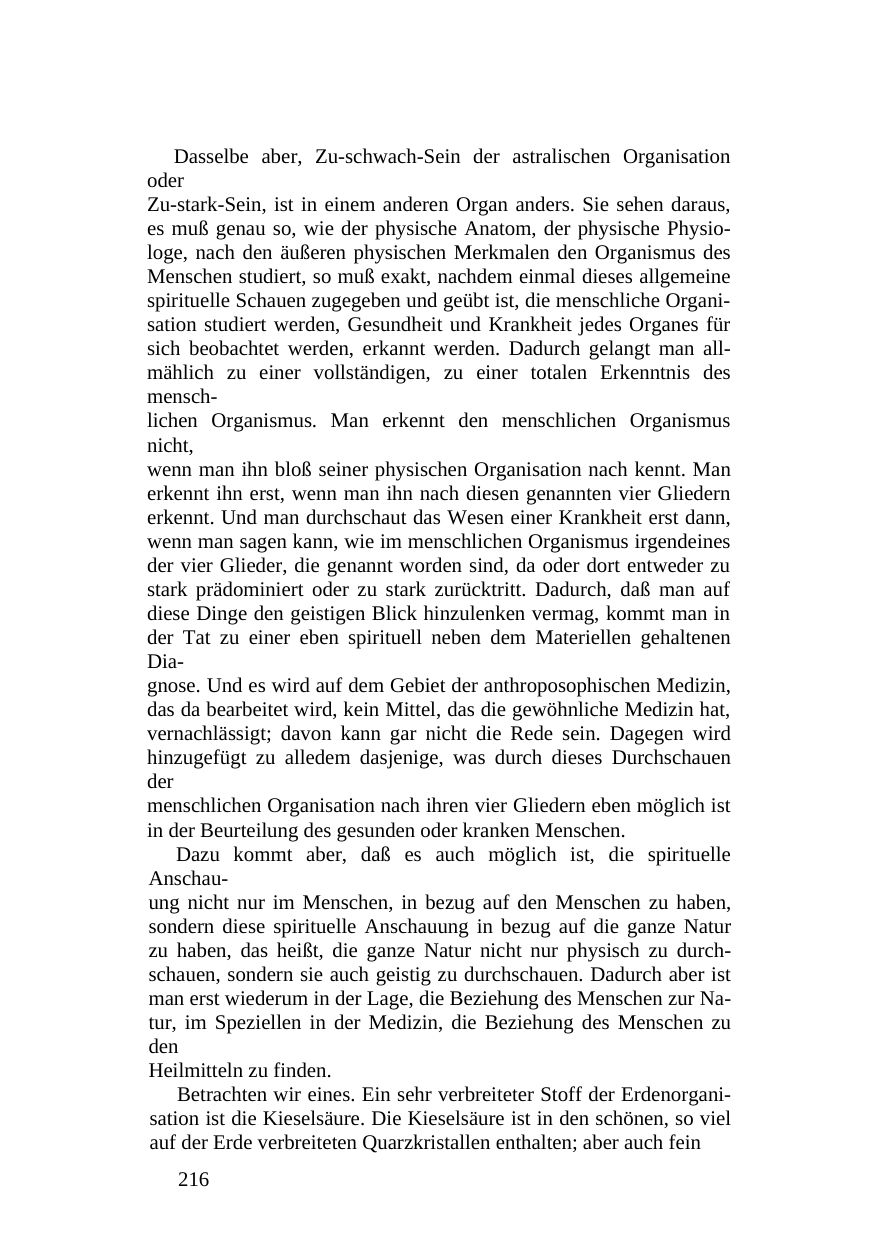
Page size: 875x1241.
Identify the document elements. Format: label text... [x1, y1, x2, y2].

text Dasselbe aber, Zu-schwach-Sein der astralischen Organisation oder Zu-stark-Sein, ist in einem anderen Organ anders. Sie sehen daraus, es muß genau so, wie der physische Anatom, der physische Physio- loge, nach den äußeren physischen Merkmalen den Organismus des Menschen studiert, so muß exakt, nachdem einmal dieses allgemeine spirituelle Schauen zugegeben und geübt ist, die menschliche Organi- sation studiert werden, Gesundheit und Krankheit jedes Organes für sich beobachtet werden, erkannt werden. Dadurch gelangt man all- mählich zu einer vollständigen, zu einer totalen Erkenntnis des mensch- lichen Organismus. Man erkennt den menschlichen Organismus nicht, wenn man ihn bloß seiner physischen Organisation nach kennt. Man erkennt ihn erst, wenn man ihn nach diesen genannten vier Gliedern erkennt. Und man durchschaut das Wesen einer Krankheit erst dann, wenn man sagen kann, wie im menschlichen Organismus irgendeines der vier Glieder, die genannt worden sind, da oder dort entweder zu stark prädominiert oder zu stark zurücktritt. Dadurch, daß man auf diese Dinge den geistigen Blick hinzulenken vermag, kommt man in der Tat zu einer eben spirituell neben dem Materiellen gehaltenen Dia- gnose. Und es wird auf dem Gebiet der anthroposophischen Medizin, das da bearbeitet wird, kein Mittel, das die gewöhnliche Medizin hat, vernachlässigt; davon kann gar nicht die Rede sein. Dagegen wird hinzugefügt zu alledem dasjenige, was durch dieses Durchschauen der menschlichen Organisation nach ihren vier Gliedern eben möglich ist in der Beurteilung des gesunden oder kranken Menschen. [147, 144, 731, 842]
text 216 [178, 1167, 732, 1191]
text Betrachten wir eines. Ein sehr verbreiteter Stoff der Erdenorgani- sation ist die Kieselsäure. Die Kieselsäure ist in den schönen, so viel auf der Erde verbreiteten Quarzkristallen enthalten; aber auch fein [149, 1082, 732, 1154]
text Dazu kommt aber, daß es auch möglich ist, die spirituelle Anschau- ung nicht nur im Menschen, in bezug auf den Menschen zu haben, sondern diese spirituelle Anschauung in bezug auf die ganze Natur zu haben, das heißt, die ganze Natur nicht nur physisch zu durch- schauen, sondern sie auch geistig zu durchschauen. Dadurch aber ist man erst wiederum in der Lage, die Beziehung des Menschen zur Na- tur, im Speziellen in der Medizin, die Beziehung des Menschen zu den Heilmitteln zu finden. [148, 842, 732, 1082]
